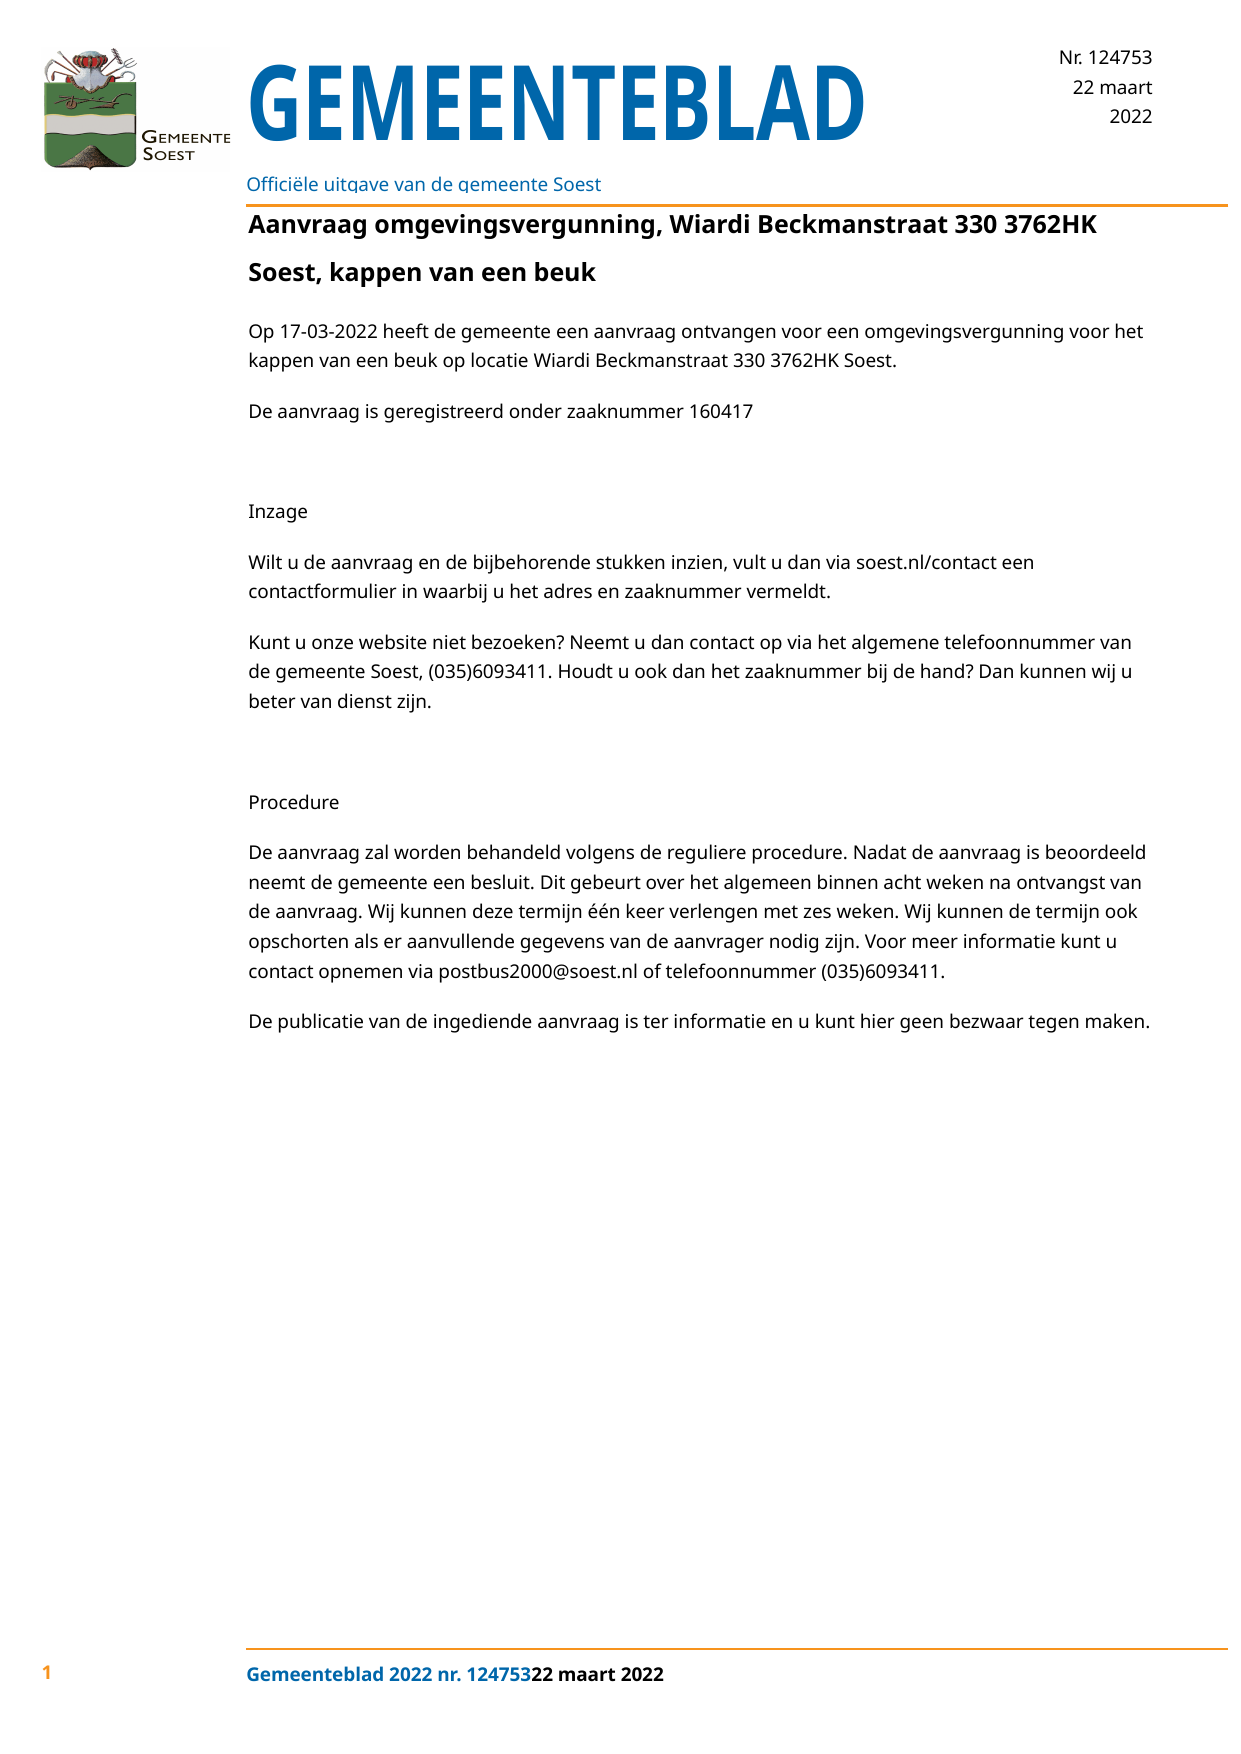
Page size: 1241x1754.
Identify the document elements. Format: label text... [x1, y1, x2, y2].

picture [41, 47, 231, 172]
text De aanvraag zal worden behandeld volgens de reguliere procedure. Nadat de aanvraag is beoordeeld neemt de gemeente een besluit. Dit gebeurt over het algemeen binnen acht weken na ontvangst van de aanvraag. Wij kunnen deze termijn één keer verlengen met zes weken. Wij kunnen de termijn ook opschorten als er aanvullende gegevens van de aanvrager nodig zijn. Voor meer informatie kunt u contact opnemen via postbus2000@soest.nl of telefoonnummer (035)6093411. [248, 839, 1152, 984]
text Inzage [248, 499, 1152, 524]
text De aanvraag is geregistreerd onder zaaknummer 160417 [248, 398, 1152, 424]
text Wilt u de aanvraag en de bijbehorende stukken inzien, vult u dan via soest.nl/contact een contactformulier in waarbij u het adres en zaaknummer vermeldt. [248, 549, 1152, 604]
text Op 17-03-2022 heeft de gemeente een aanvraag ontvangen voor een omgevingsvergunning voor het kappen van een beuk op locatie Wiardi Beckmanstraat 330 3762HK Soest. [248, 318, 1152, 373]
text Kunt u onze website niet bezoeken? Neemt u dan contact op via het algemene telefoonnummer van de gemeente Soest, (035)6093411. Houdt u ook dan het zaaknummer bij de hand? Dan kunnen wij u beter van dienst zijn. [248, 629, 1152, 714]
text Procedure [248, 789, 1152, 815]
text Aanvraag omgevingsvergunning, Wiardi Beckmanstraat 330 3762HK Soest, kappen van een beuk [248, 207, 1152, 288]
text De publicatie van de ingediende aanvraag is ter informatie en u kunt hier geen bezwaar tegen maken. [248, 1008, 1152, 1034]
